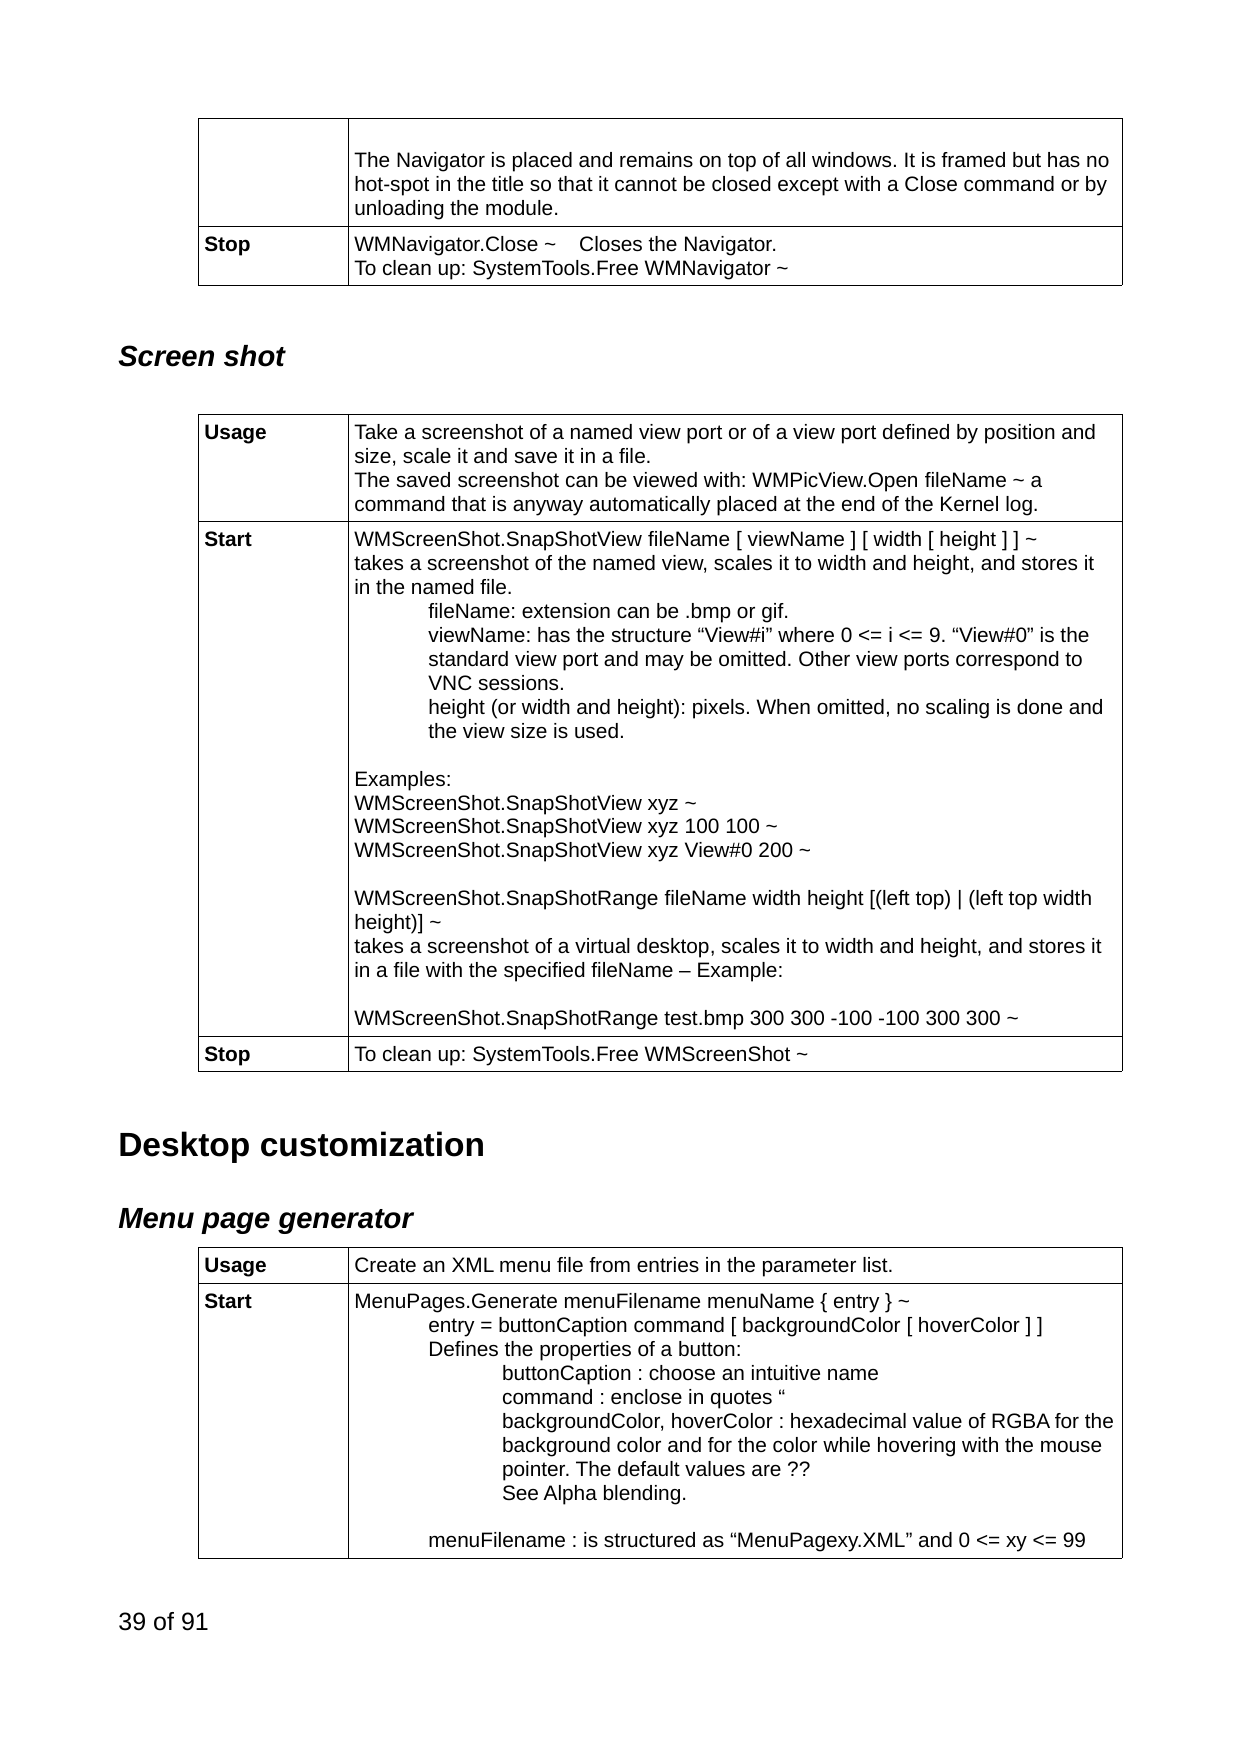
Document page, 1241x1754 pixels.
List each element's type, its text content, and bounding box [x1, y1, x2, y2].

subtitle Screen shot [118, 339, 1122, 372]
table_header Usage [199, 1248, 348, 1283]
table_header Usage [199, 415, 348, 521]
table_cell Stop [199, 1037, 348, 1071]
table_cell MenuPages.Generate menuFilename menuName { entry } ~ entry = buttonCaption command [ backgroundColor [ hoverColor ] ] Defines the properties of a button: buttonCaption : choose an intuitive name command : enclose in quotes “ backgroundColor, hoverColor : hexadecimal value of RGBA for the background color and for the color while hovering with the mouse pointer. The default values are ?? See Alpha blending. menuFilename : is structured as “MenuPagexy.XML” and 0 <= xy <= 99 [349, 1284, 1122, 1558]
table_header Create an XML menu file from entries in the parameter list. [349, 1248, 1122, 1283]
subtitle Desktop customization [118, 1125, 1122, 1164]
table_cell WMNavigator.Close ~ Closes the Navigator. To clean up: SystemTools.Free WMNavigator ~ [349, 227, 1122, 285]
table_cell Stop [199, 227, 348, 285]
table_cell The Navigator is placed and remains on top of all windows. It is framed but has no hot-spot in the title so that it cannot be closed except with a Close command or by unloading the module. [349, 119, 1122, 226]
table_cell [199, 119, 348, 226]
table_cell WMScreenShot.SnapShotView fileName [ viewName ] [ width [ height ] ] ~ takes a screenshot of the named view, scales it to width and height, and stores it in the named file. fileName: extension can be .bmp or gif. viewName: has the structure “View#i” where 0 <= i <= 9. “View#0” is the standard view port and may be omitted. Other view ports correspond to VNC sessions. height (or width and height): pixels. When omitted, no scaling is done and the view size is used. Examples: WMScreenShot.SnapShotView xyz ~ WMScreenShot.SnapShotView xyz 100 100 ~ WMScreenShot.SnapShotView xyz View#0 200 ~ WMScreenShot.SnapShotRange fileName width height [(left top) | (left top width height)] ~ takes a screenshot of a virtual desktop, scales it to width and height, and stores it in a file with the specified fileName – Example: WMScreenShot.SnapShotRange test.bmp 300 300 -100 -100 300 300 ~ [349, 522, 1122, 1036]
subtitle Menu page generator [118, 1201, 1122, 1235]
table_cell Start [199, 1284, 348, 1558]
table_cell To clean up: SystemTools.Free WMScreenShot ~ [349, 1037, 1122, 1071]
table_header Take a screenshot of a named view port or of a view port defined by position and size, scale it and save it in a file. The saved screenshot can be viewed with: WMPicView.Open fileName ~ a command that is anyway automatically placed at the end of the Kernel log. [349, 415, 1122, 521]
table_cell Start [199, 522, 348, 1036]
